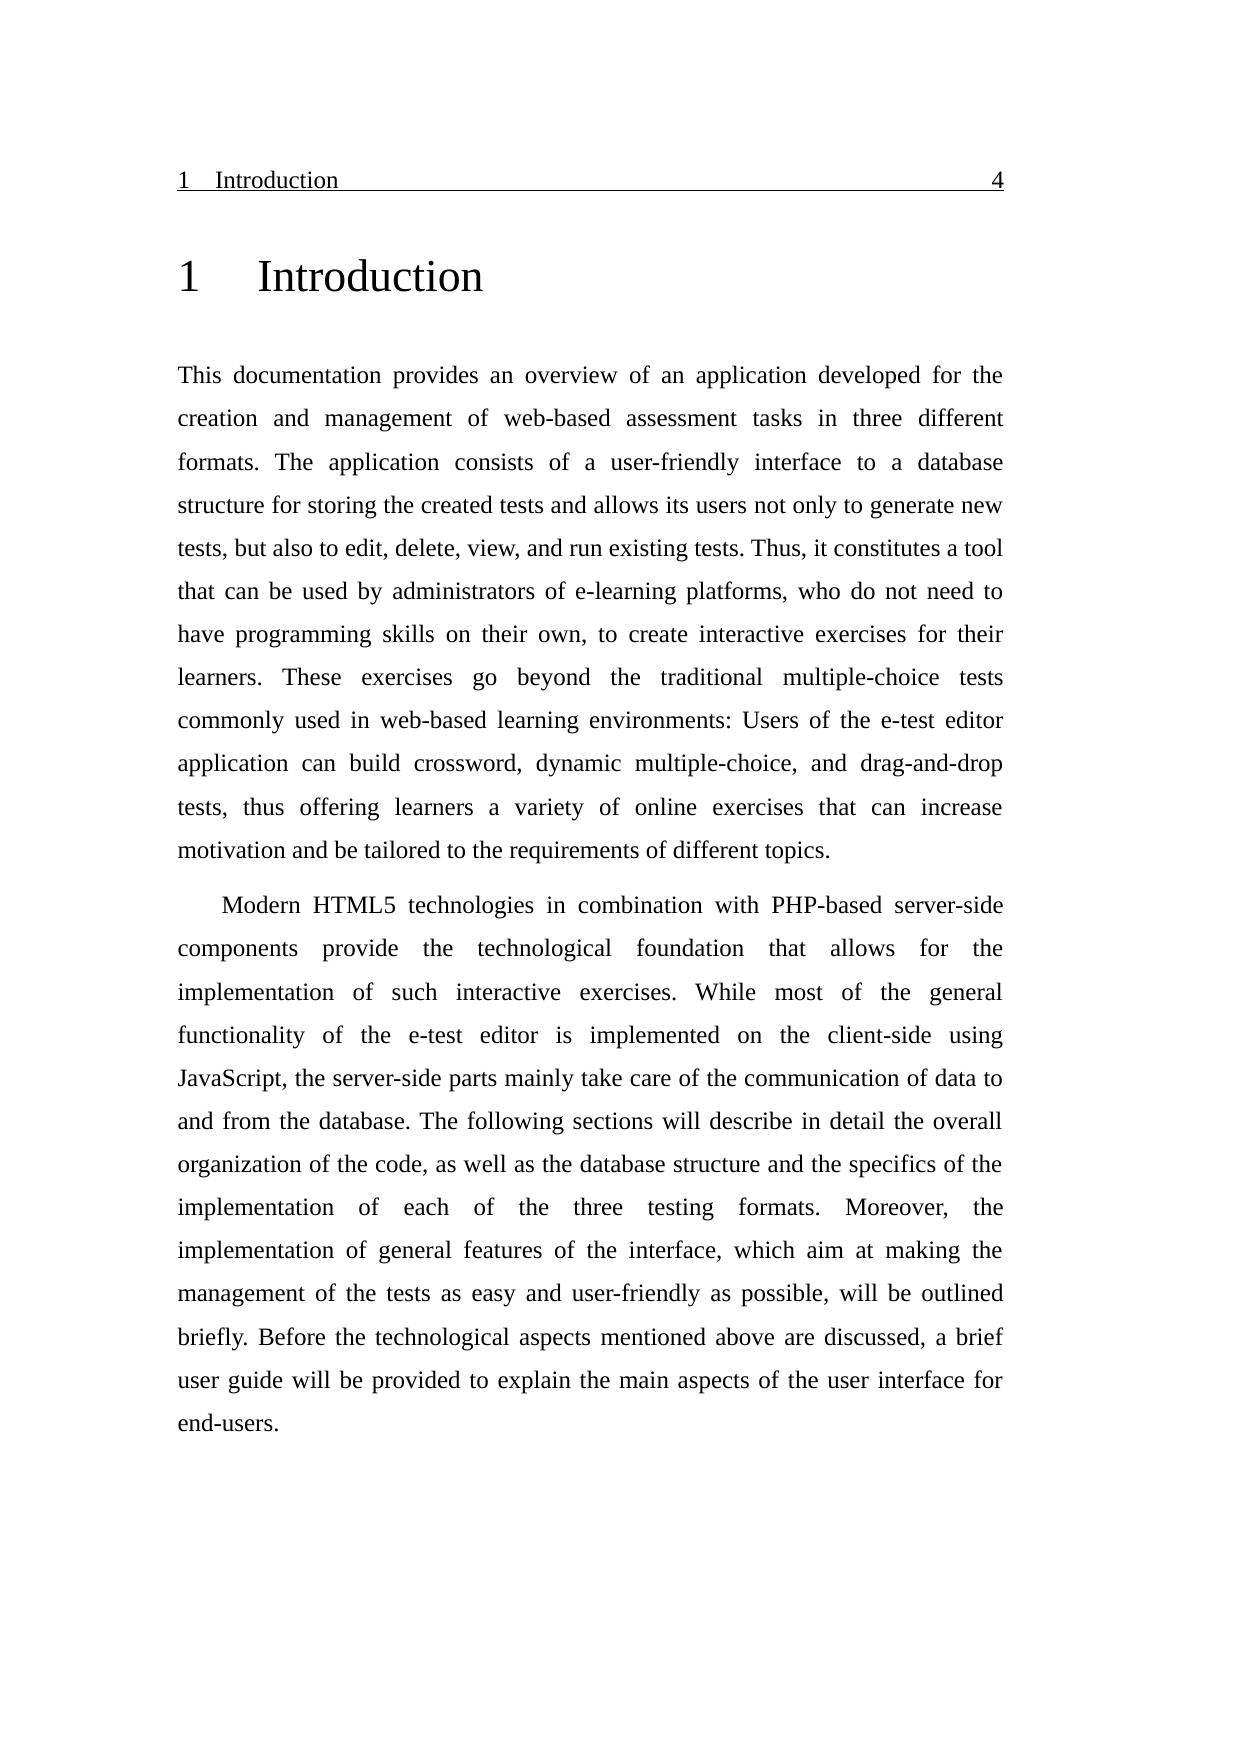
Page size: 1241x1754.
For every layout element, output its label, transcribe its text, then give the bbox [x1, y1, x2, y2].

subtitle Introduction [177, 248, 1004, 301]
text This documentation provides an overview of an application developed for the creation and management of web-based assessment tasks in three different formats. The application consists of a user-friendly interface to a database structure for storing the created tests and allows its users not only to generate new tests, but also to edit, delete, view, and run existing tests. Thus, it constitutes a tool that can be used by administrators of e-learning platforms, who do not need to have programming skills on their own, to create interactive exercises for their learners. These exercises go beyond the traditional multiple-choice tests commonly used in web-based learning environments: Users of the e-test editor application can build crossword, dynamic multiple-choice, and drag-and-drop tests, thus offering learners a variety of online exercises that can increase motivation and be tailored to the requirements of different topics. [177, 360, 1004, 863]
text Modern HTML5 technologies in combination with PHP-based server-side components provide the technological foundation that allows for the implementation of such interactive exercises. While most of the general functionality of the e-test editor is implemented on the client-side using JavaScript, the server-side parts mainly take care of the communication of data to and from the database. The following sections will describe in detail the overall organization of the code, as well as the database structure and the specifics of the implementation of each of the three testing formats. Moreover, the implementation of general features of the interface, which aim at making the management of the tests as easy and user-friendly as possible, will be outlined briefly. Before the technological aspects mentioned above are discussed, a brief user guide will be provided to explain the main aspects of the user interface for end-users. [177, 890, 1004, 1437]
